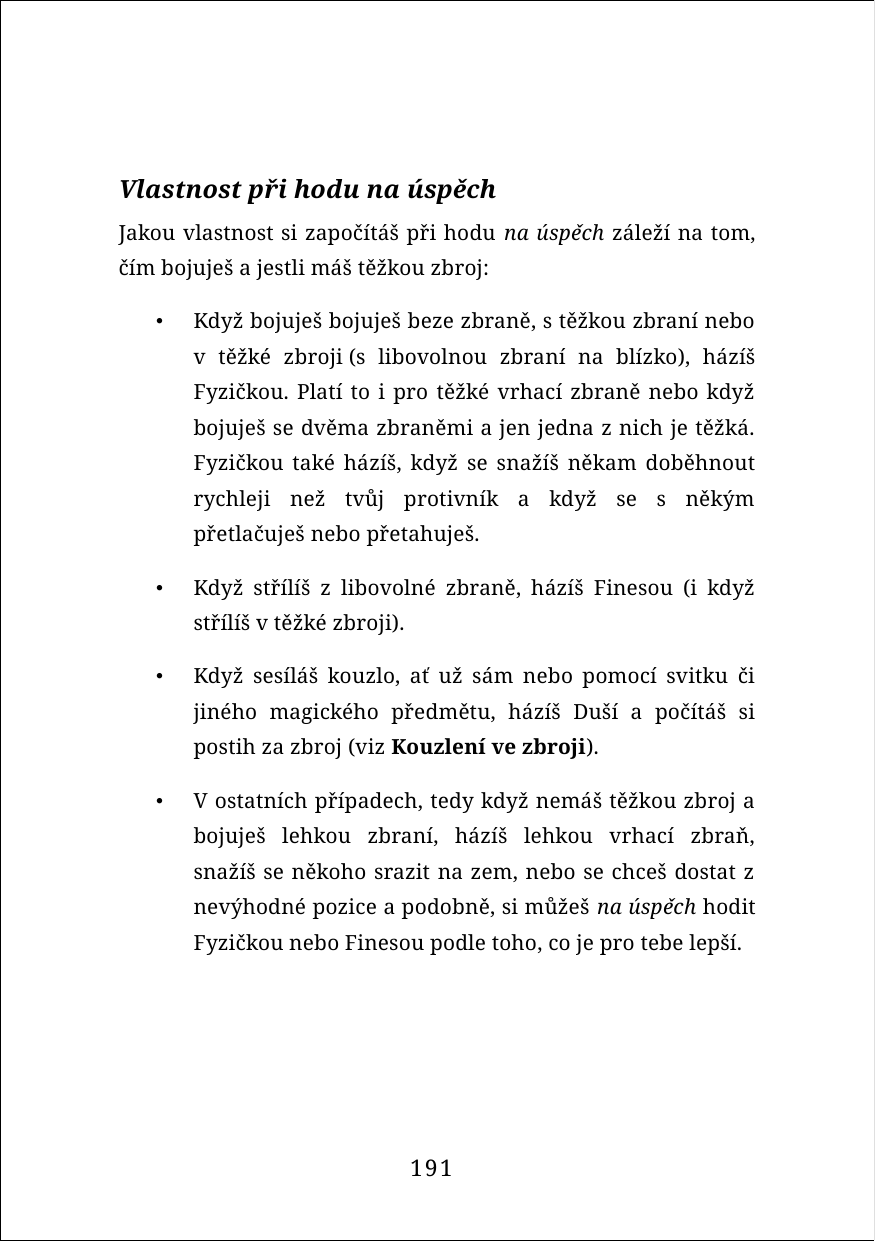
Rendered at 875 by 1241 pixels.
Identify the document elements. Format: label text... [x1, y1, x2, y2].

list Když střílíš z libovolné zbraně, házíš Finesou (i když střílíš v těžké zbroji). [156, 573, 756, 637]
text Jakou vlastnost si započítáš při hodu na úspěch záleží na tom, čím bojuješ a jestli máš těžkou zbroj: [118, 218, 756, 282]
list Když bojuješ bojuješ beze zbraně, s těžkou zbraní nebo v těžké zbroji (s libovolnou zbraní na blízko), házíš Fyzičkou. Platí to i pro těžké vrhací zbraně nebo když bojuješ se dvěma zbraněmi a jen jedna z nich je těžká. Fyzičkou také házíš, když se snažíš někam doběhnout rychleji než tvůj protivník a když se s někým přetlačuješ nebo přetahuješ. [156, 306, 756, 548]
list Když sesíláš kouzlo, ať už sám nebo pomocí svitku či jiného magického předmětu, házíš Duší a počítáš si postih za zbroj (viz Kouzlení ve zbroji). [156, 661, 756, 761]
subtitle Vlastnost při hodu na úspěch [118, 172, 756, 206]
list V ostatních případech, tedy když nemáš těžkou zbroj a bojuješ lehkou zbraní, házíš lehkou vrhací zbraň, snažíš se někoho srazit na zem, nebo se chceš dostat z nevýhodné pozice a podobně, si můžeš na úspěch hodit Fyzičkou nebo Finesou podle toho, co je pro tebe lepší. [156, 786, 756, 956]
